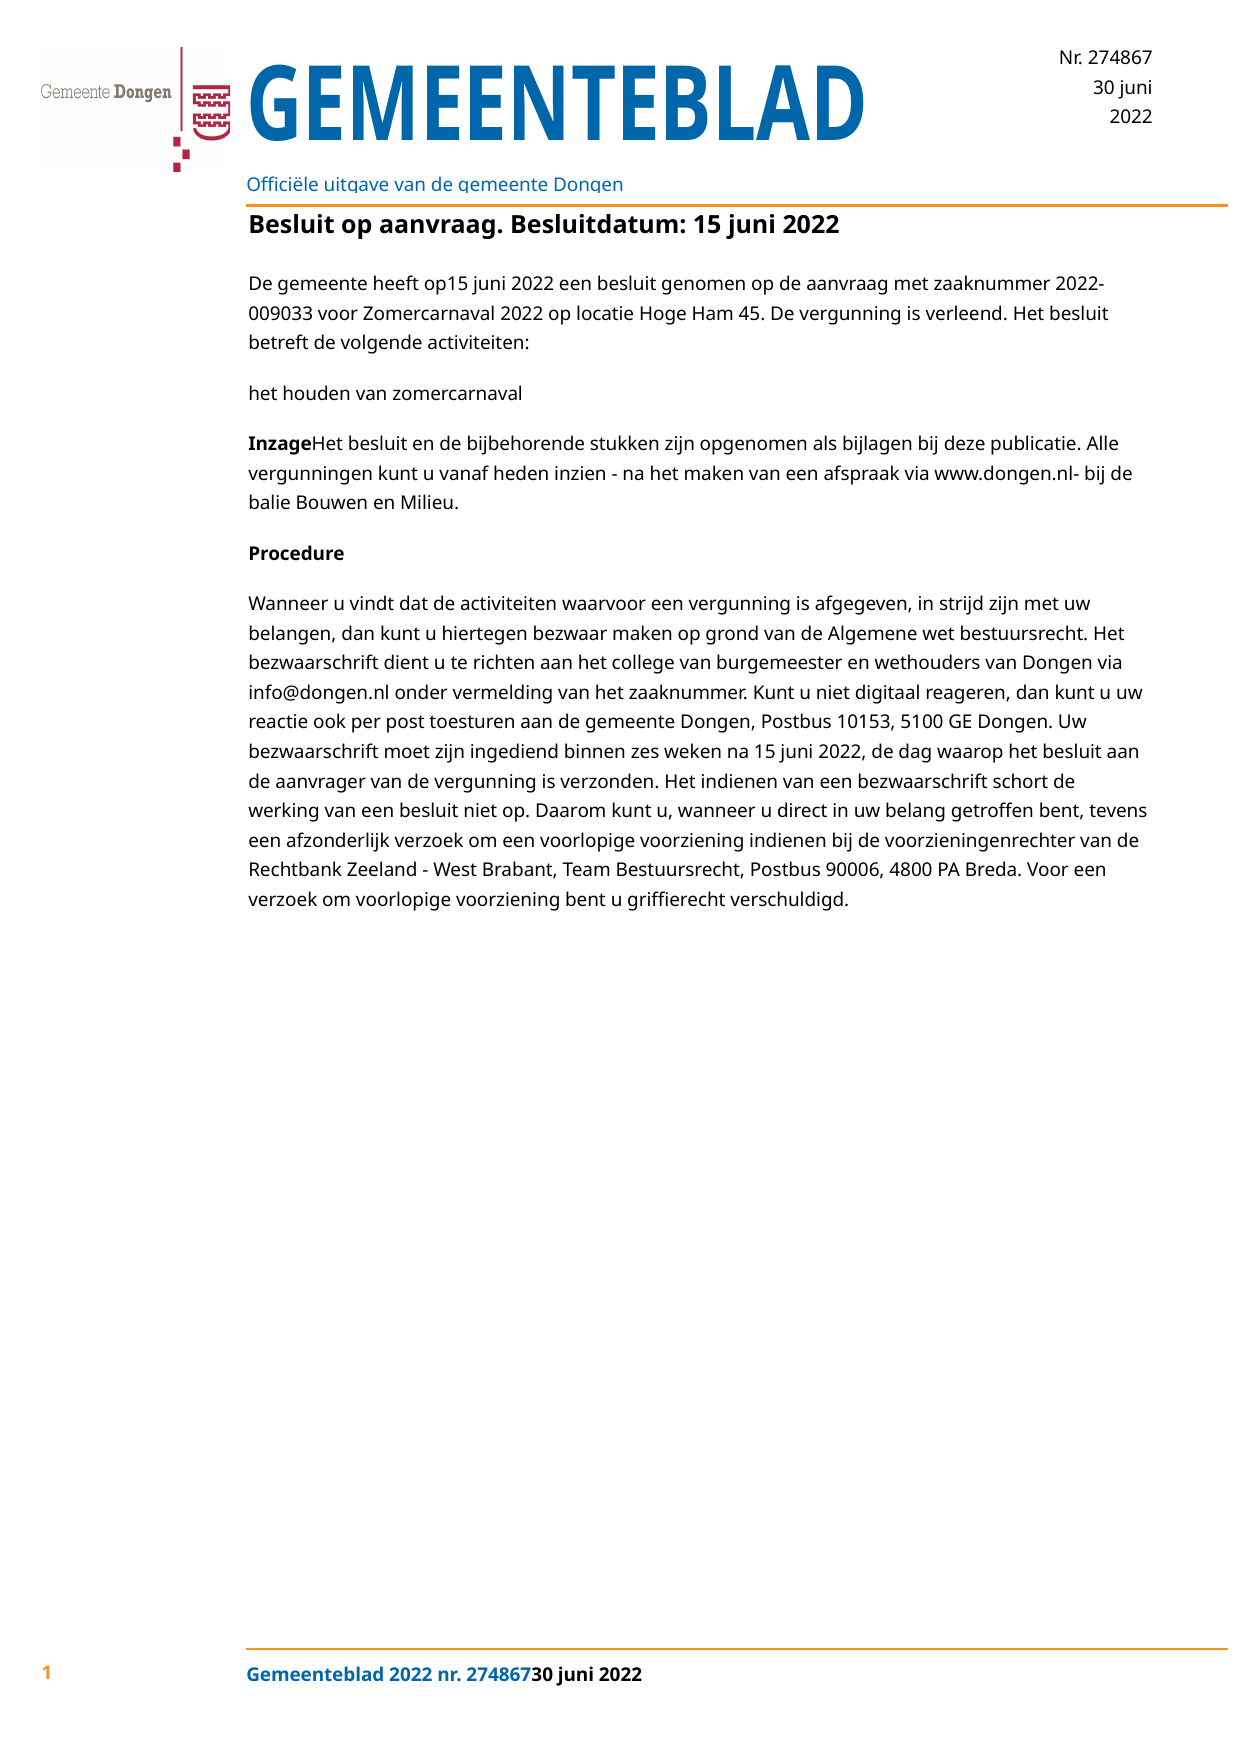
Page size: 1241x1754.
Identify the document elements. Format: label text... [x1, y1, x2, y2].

text Procedure [248, 540, 1152, 566]
text InzageHet besluit en de bijbehorende stukken zijn opgenomen als bijlagen bij deze publicatie. Alle vergunningen kunt u vanaf heden inzien - na het maken van een afspraak via www.dongen.nl- bij de balie Bouwen en Milieu. [248, 430, 1152, 515]
text het houden van zomercarnaval [248, 380, 1152, 406]
text De gemeente heeft op15 juni 2022 een besluit genomen op de aanvraag met zaaknummer 2022-009033 voor Zomercarnaval 2022 op locatie Hoge Ham 45. De vergunning is verleend. Het besluit betreft de volgende activiteiten: [248, 270, 1152, 355]
text Besluit op aanvraag. Besluitdatum: 15 juni 2022 [248, 207, 1152, 241]
text Wanneer u vindt dat de activiteiten waarvoor een vergunning is afgegeven, in strijd zijn met uw belangen, dan kunt u hiertegen bezwaar maken op grond van de Algemene wet bestuursrecht. Het bezwaarschrift dient u te richten aan het college van burgemeester en wethouders van Dongen via info@dongen.nl onder vermelding van het zaaknummer. Kunt u niet digitaal reageren, dan kunt u uw reactie ook per post toesturen aan de gemeente Dongen, Postbus 10153, 5100 GE Dongen. Uw bezwaarschrift moet zijn ingediend binnen zes weken na 15 juni 2022, de dag waarop het besluit aan de aanvrager van de vergunning is verzonden. Het indienen van een bezwaarschrift schort de werking van een besluit niet op. Daarom kunt u, wanneer u direct in uw belang getroffen bent, tevens een afzonderlijk verzoek om een voorlopige voorziening indienen bij de voorzieningenrechter van de Rechtbank Zeeland - West Brabant, Team Bestuursrecht, Postbus 90006, 4800 PA Breda. Voor een verzoek om voorlopige voorziening bent u griffierecht verschuldigd. [248, 590, 1152, 912]
picture [41, 47, 231, 172]
